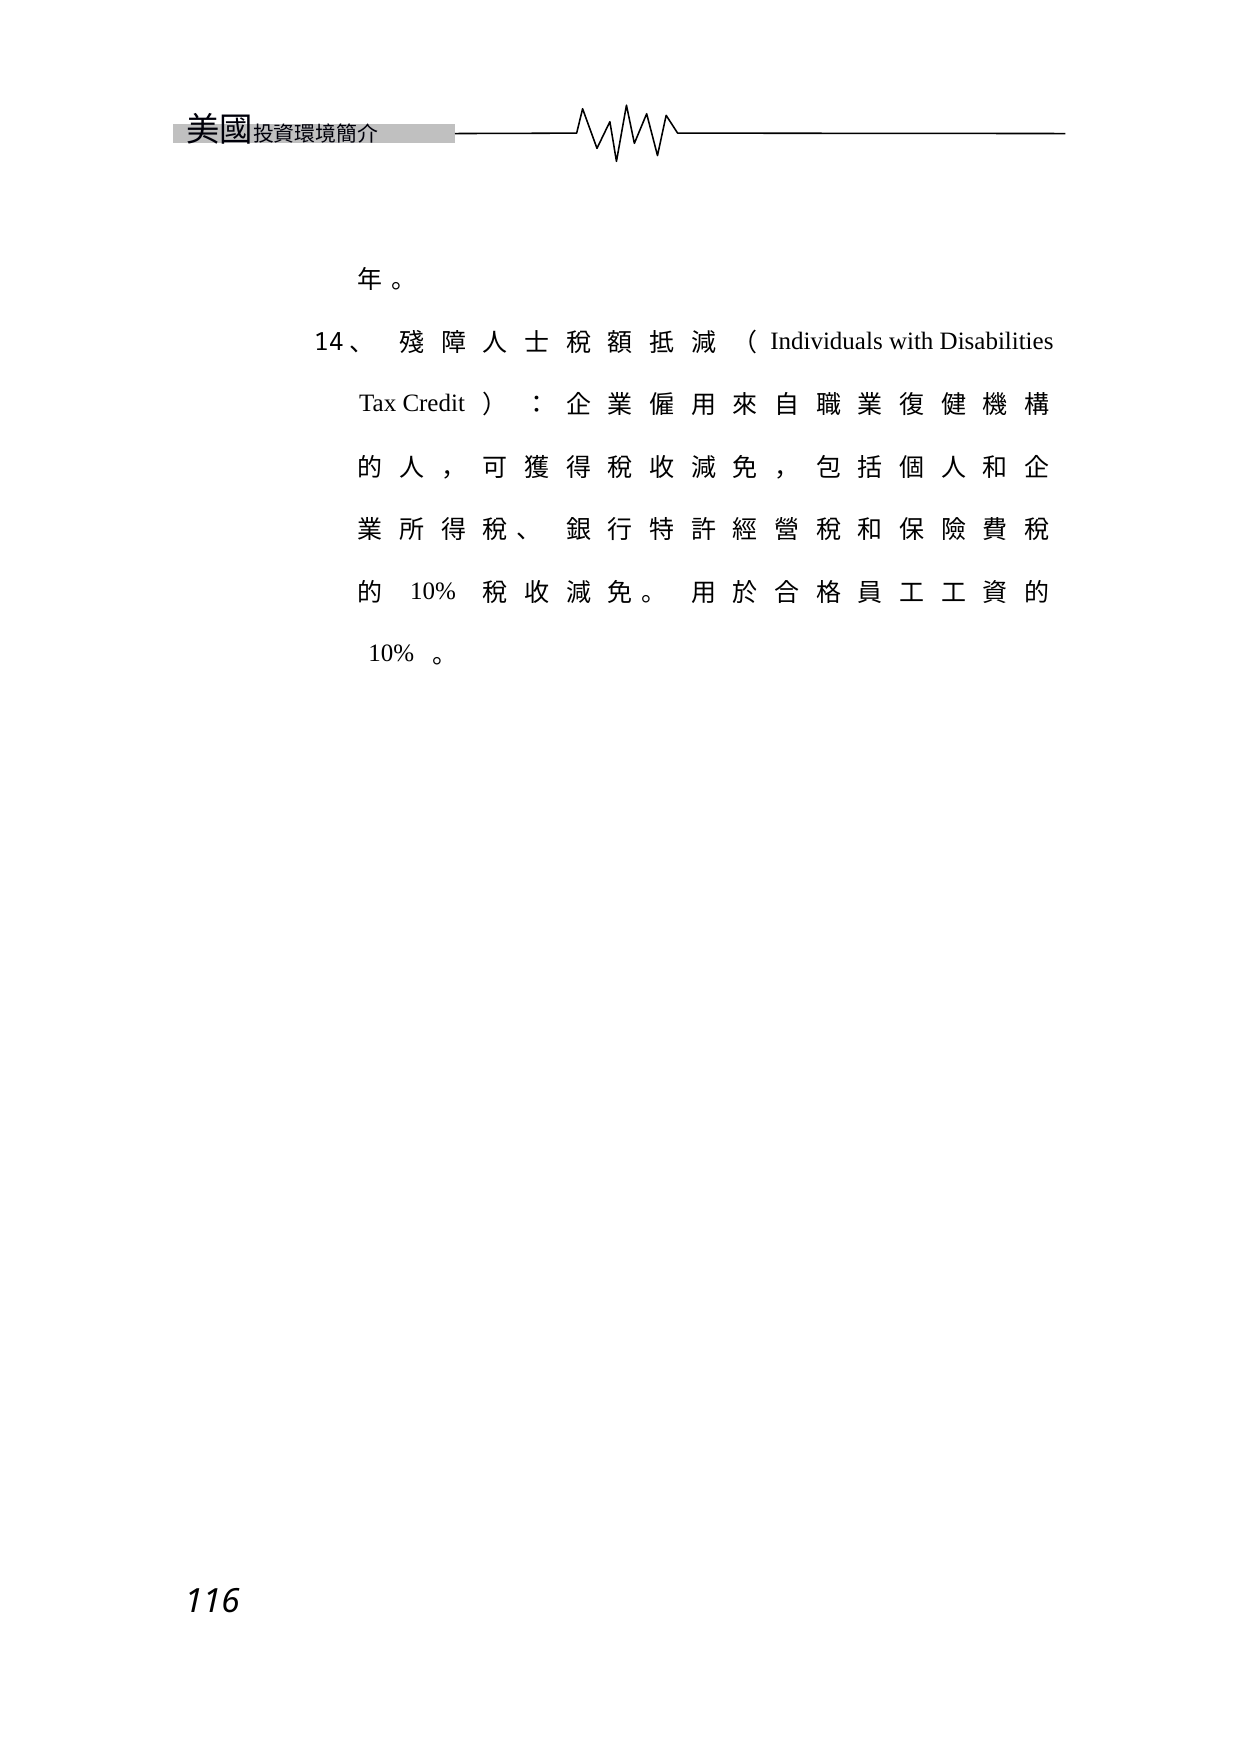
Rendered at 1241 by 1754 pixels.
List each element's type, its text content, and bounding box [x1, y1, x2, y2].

text 年。 [281, 236, 1058, 299]
text 14、殘障人士稅額抵減（Individuals with Disabilities Tax Credit）：企業僱用來自職業復健機構的人，可獲得稅收減免，包括個人和企業所得稅、銀行特許經營稅和保險費稅的10%稅收減免。用於合格員工工資的10%。 [281, 299, 1058, 674]
